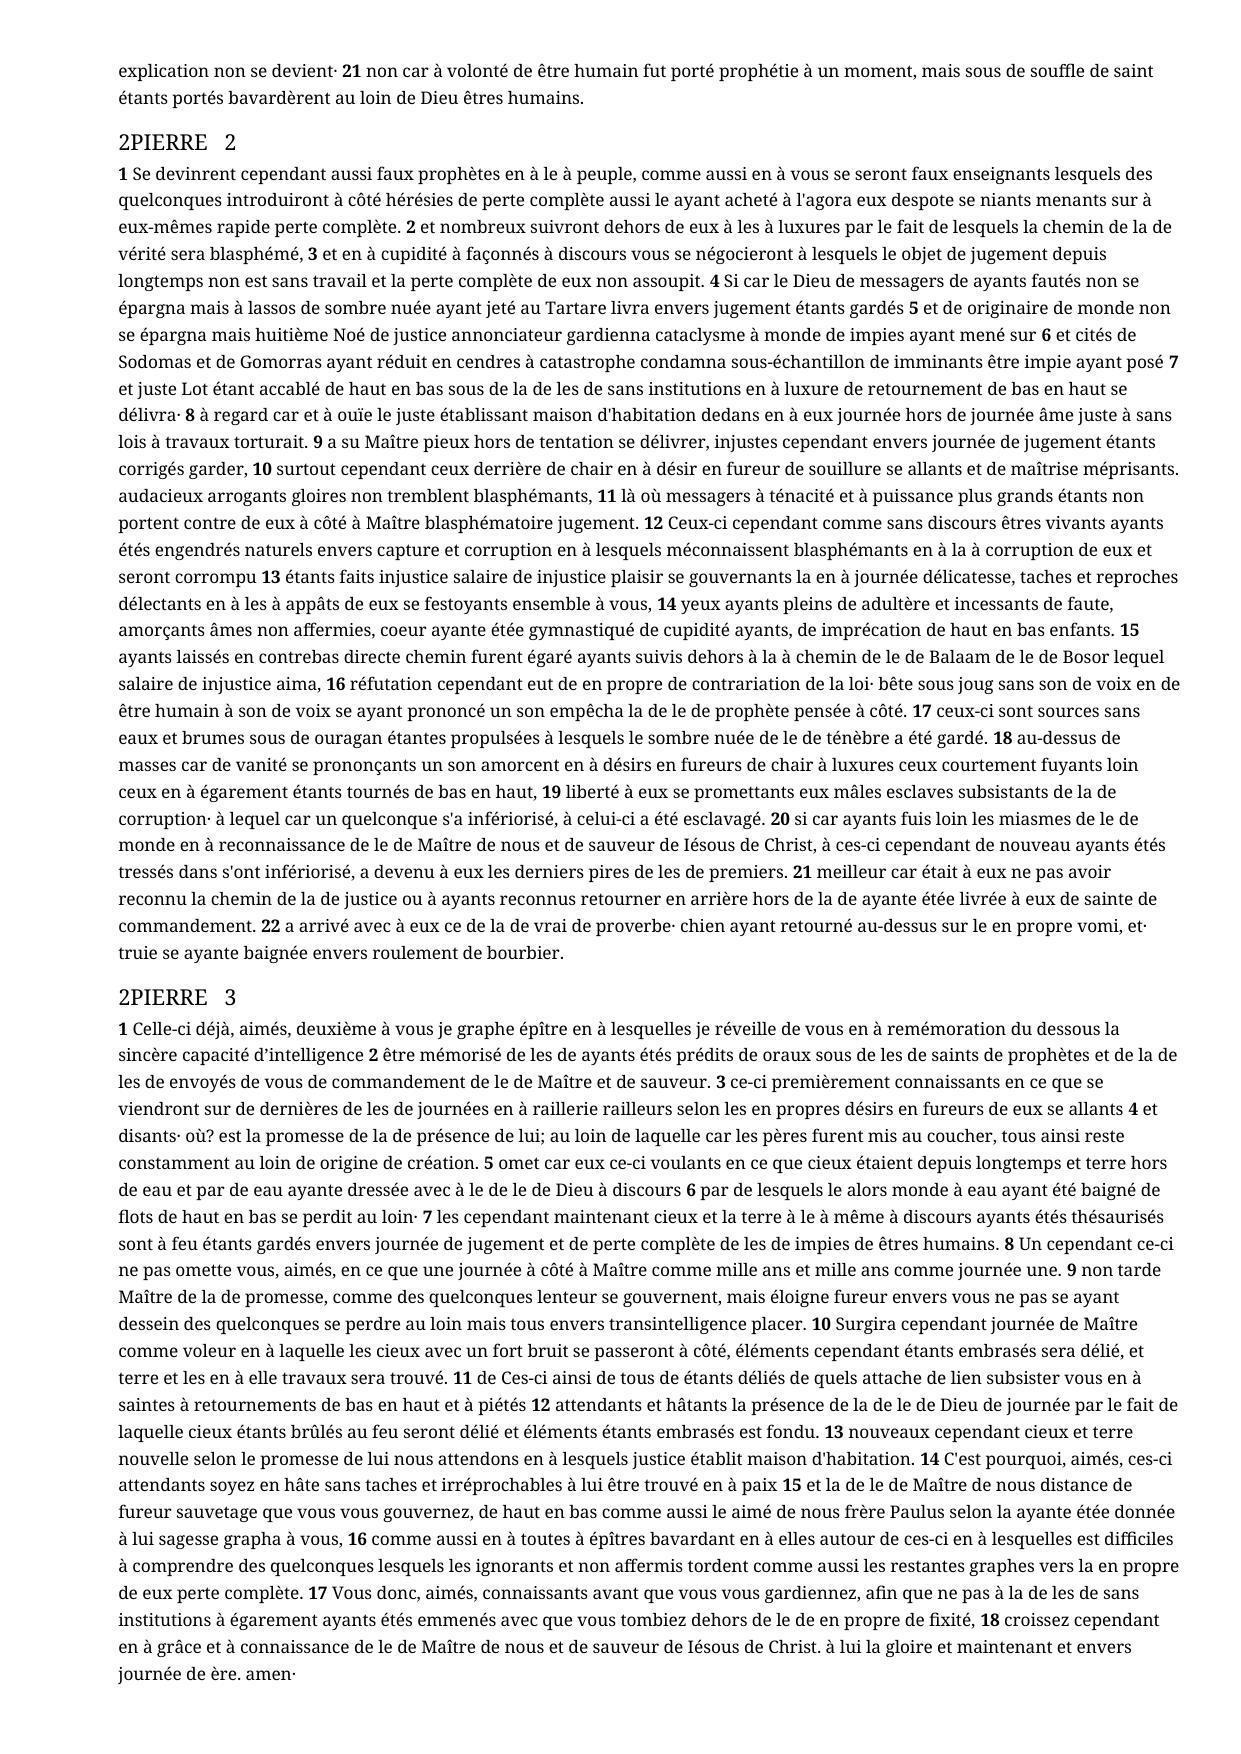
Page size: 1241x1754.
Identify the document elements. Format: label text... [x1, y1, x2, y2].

text 2PIERRE 3 [118, 982, 1181, 1012]
text explication non se devient· 21 non car à volonté de être humain fut porté prophétie à un moment, mais sous de souffle de saint étants portés bavardèrent au loin de Dieu êtres humains. [118, 59, 1181, 109]
text 1 Celle-ci déjà, aimés, deuxième à vous je graphe épître en à lesquelles je réveille de vous en à remémoration du dessous la sincère capacité d’intelligence 2 être mémorisé de les de ayants étés prédits de oraux sous de les de saints de prophètes et de la de les de envoyés de vous de commandement de le de Maître et de sauveur. 3 ce-ci premièrement connaissants en ce que se viendront sur de dernières de les de journées en à raillerie railleurs selon les en propres désirs en fureurs de eux se allants 4 et disants· où? est la promesse de la de présence de lui; au loin de laquelle car les pères furent mis au coucher, tous ainsi reste constamment au loin de origine de création. 5 omet car eux ce-ci voulants en ce que cieux étaient depuis longtemps et terre hors de eau et par de eau ayante dressée avec à le de le de Dieu à discours 6 par de lesquels le alors monde à eau ayant été baigné de flots de haut en bas se perdit au loin· 7 les cependant maintenant cieux et la terre à le à même à discours ayants étés thésaurisés sont à feu étants gardés envers journée de jugement et de perte complète de les de impies de êtres humains. 8 Un cependant ce-ci ne pas omette vous, aimés, en ce que une journée à côté à Maître comme mille ans et mille ans comme journée une. 9 non tarde Maître de la de promesse, comme des quelconques lenteur se gouvernent, mais éloigne fureur envers vous ne pas se ayant dessein des quelconques se perdre au loin mais tous envers transintelligence placer. 10 Surgira cependant journée de Maître comme voleur en à laquelle les cieux avec un fort bruit se passeront à côté, éléments cependant étants embrasés sera délié, et terre et les en à elle travaux sera trouvé. 11 de Ces-ci ainsi de tous de étants déliés de quels attache de lien subsister vous en à saintes à retournements de bas en haut et à piétés 12 attendants et hâtants la présence de la de le de Dieu de journée par le fait de laquelle cieux étants brûlés au feu seront délié et éléments étants embrasés est fondu. 13 nouveaux cependant cieux et terre nouvelle selon le promesse de lui nous attendons en à lesquels justice établit maison d'habitation. 14 C'est pourquoi, aimés, ces-ci attendants soyez en hâte sans taches et irréprochables à lui être trouvé en à paix 15 et la de le de Maître de nous distance de fureur sauvetage que vous vous gouvernez, de haut en bas comme aussi le aimé de nous frère Paulus selon la ayante étée donnée à lui sagesse grapha à vous, 16 comme aussi en à toutes à épîtres bavardant en à elles autour de ces-ci en à lesquelles est difficiles à comprendre des quelconques lesquels les ignorants et non affermis tordent comme aussi les restantes graphes vers la en propre de eux perte complète. 17 Vous donc, aimés, connaissants avant que vous vous gardiennez, afin que ne pas à la de les de sans institutions à égarement ayants étés emmenés avec que vous tombiez dehors de le de en propre de fixité, 18 croissez cependant en à grâce et à connaissance de le de Maître de nous et de sauveur de Iésous de Christ. à lui la gloire et maintenant et envers journée de ère. amen· [118, 1017, 1181, 1685]
text 2PIERRE 2 [118, 127, 1181, 157]
text 1 Se devinrent cependant aussi faux prophètes en à le à peuple, comme aussi en à vous se seront faux enseignants lesquels des quelconques introduiront à côté hérésies de perte complète aussi le ayant acheté à l'agora eux despote se niants menants sur à eux-mêmes rapide perte complète. 2 et nombreux suivront dehors de eux à les à luxures par le fait de lesquels la chemin de la de vérité sera blasphémé, 3 et en à cupidité à façonnés à discours vous se négocieront à lesquels le objet de jugement depuis longtemps non est sans travail et la perte complète de eux non assoupit. 4 Si car le Dieu de messagers de ayants fautés non se épargna mais à lassos de sombre nuée ayant jeté au Tartare livra envers jugement étants gardés 5 et de originaire de monde non se épargna mais huitième Noé de justice annonciateur gardienna cataclysme à monde de impies ayant mené sur 6 et cités de Sodomas et de Gomorras ayant réduit en cendres à catastrophe condamna sous-échantillon de imminants être impie ayant posé 7 et juste Lot étant accablé de haut en bas sous de la de les de sans institutions en à luxure de retournement de bas en haut se délivra· 8 à regard car et à ouïe le juste établissant maison d'habitation dedans en à eux journée hors de journée âme juste à sans lois à travaux torturait. 9 a su Maître pieux hors de tentation se délivrer, injustes cependant envers journée de jugement étants corrigés garder, 10 surtout cependant ceux derrière de chair en à désir en fureur de souillure se allants et de maîtrise méprisants. audacieux arrogants gloires non tremblent blasphémants, 11 là où messagers à ténacité et à puissance plus grands étants non portent contre de eux à côté à Maître blasphématoire jugement. 12 Ceux-ci cependant comme sans discours êtres vivants ayants étés engendrés naturels envers capture et corruption en à lesquels méconnaissent blasphémants en à la à corruption de eux et seront corrompu 13 étants faits injustice salaire de injustice plaisir se gouvernants la en à journée délicatesse, taches et reproches délectants en à les à appâts de eux se festoyants ensemble à vous, 14 yeux ayants pleins de adultère et incessants de faute, amorçants âmes non affermies, coeur ayante étée gymnastiqué de cupidité ayants, de imprécation de haut en bas enfants. 15 ayants laissés en contrebas directe chemin furent égaré ayants suivis dehors à la à chemin de le de Balaam de le de Bosor lequel salaire de injustice aima, 16 réfutation cependant eut de en propre de contrariation de la loi· bête sous joug sans son de voix en de être humain à son de voix se ayant prononcé un son empêcha la de le de prophète pensée à côté. 17 ceux-ci sont sources sans eaux et brumes sous de ouragan étantes propulsées à lesquels le sombre nuée de le de ténèbre a été gardé. 18 au-dessus de masses car de vanité se prononçants un son amorcent en à désirs en fureurs de chair à luxures ceux courtement fuyants loin ceux en à égarement étants tournés de bas en haut, 19 liberté à eux se promettants eux mâles esclaves subsistants de la de corruption· à lequel car un quelconque s'a infériorisé, à celui-ci a été esclavagé. 20 si car ayants fuis loin les miasmes de le de monde en à reconnaissance de le de Maître de nous et de sauveur de Iésous de Christ, à ces-ci cependant de nouveau ayants étés tressés dans s'ont infériorisé, a devenu à eux les derniers pires de les de premiers. 21 meilleur car était à eux ne pas avoir reconnu la chemin de la de justice ou à ayants reconnus retourner en arrière hors de la de ayante étée livrée à eux de sainte de commandement. 22 a arrivé avec à eux ce de la de vrai de proverbe· chien ayant retourné au-dessus sur le en propre vomi, et· truie se ayante baignée envers roulement de bourbier. [118, 162, 1181, 964]
